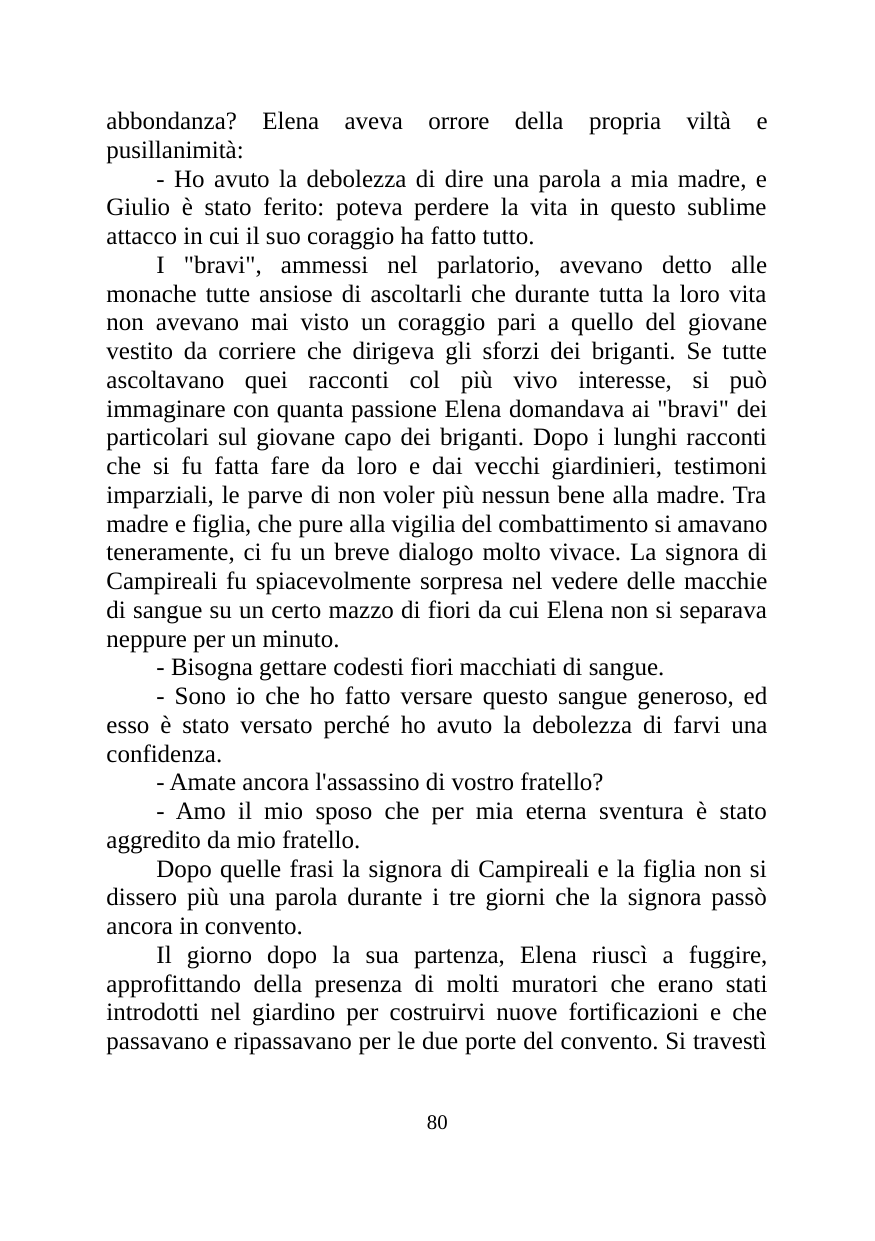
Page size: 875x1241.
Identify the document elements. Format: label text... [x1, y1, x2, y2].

text - Amo il mio sposo che per mia eterna sventura è stato aggredito da mio fratello. [106, 796, 768, 854]
text Il giorno dopo la sua partenza, Elena riuscì a fuggire, approfittando della presenza di molti muratori che erano stati introdotti nel giardino per costruirvi nuove fortificazioni e che passavano e ripassavano per le due porte del convento. Si travestì [106, 940, 768, 1055]
text I "bravi", ammessi nel parlatorio, avevano detto alle monache tutte ansiose di ascoltarli che durante tutta la loro vita non avevano mai visto un coraggio pari a quello del giovane vestito da corriere che dirigeva gli sforzi dei briganti. Se tutte ascoltavano quei racconti col più vivo interesse, si può immaginare con quanta passione Elena domandava ai "bravi" dei particolari sul giovane capo dei briganti. Dopo i lunghi racconti che si fu fatta fare da loro e dai vecchi giardinieri, testimoni imparziali, le parve di non voler più nessun bene alla madre. Tra madre e figlia, che pure alla vigilia del combattimento si amavano teneramente, ci fu un breve dialogo molto vivace. La signora di Campireali fu spiacevolmente sorpresa nel vedere delle macchie di sangue su un certo mazzo di fiori da cui Elena non si separava neppure per un minuto. [106, 250, 768, 652]
text - Amate ancora l'assassino di vostro fratello? [106, 767, 768, 796]
text - Sono io che ho fatto versare questo sangue generoso, ed esso è stato versato perché ho avuto la debolezza di farvi una confidenza. [106, 681, 768, 767]
text abbondanza? Elena aveva orrore della propria viltà e pusillanimità: [106, 106, 768, 164]
text - Ho avuto la debolezza di dire una parola a mia madre, e Giulio è stato ferito: poteva perdere la vita in questo sublime attacco in cui il suo coraggio ha fatto tutto. [106, 164, 768, 250]
text - Bisogna gettare codesti fiori macchiati di sangue. [106, 652, 768, 681]
text Dopo quelle frasi la signora di Campireali e la figlia non si dissero più una parola durante i tre giorni che la signora passò ancora in convento. [106, 854, 768, 940]
